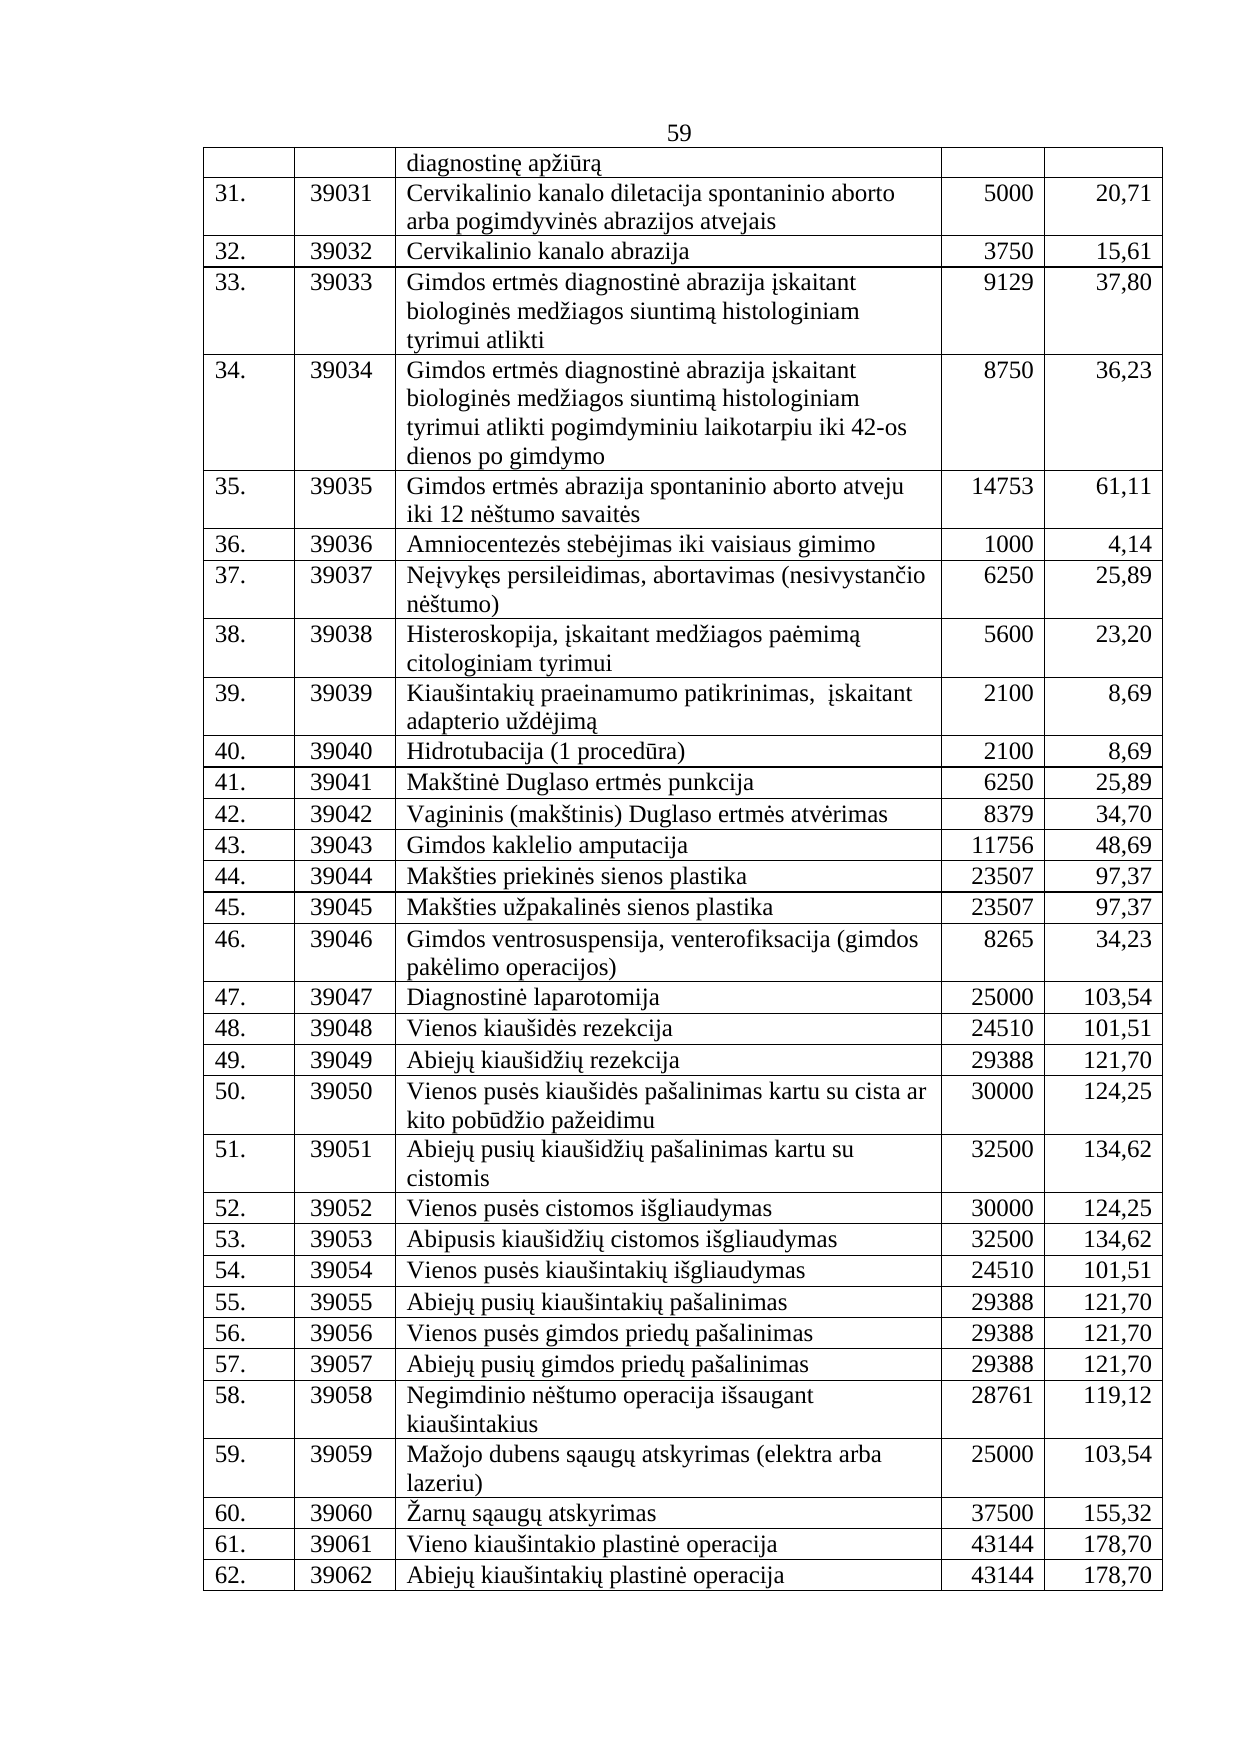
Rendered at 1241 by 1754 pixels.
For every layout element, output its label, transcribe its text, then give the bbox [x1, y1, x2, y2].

table_cell 31. [204, 178, 294, 235]
table_cell 103,54 [1045, 982, 1162, 1012]
table_cell 47. [204, 982, 294, 1012]
table_cell 15,61 [1045, 236, 1162, 266]
table_cell Vienos pusės kiaušintakių išgliaudymas [396, 1256, 941, 1286]
table_cell 36. [204, 529, 294, 559]
table_cell [1163, 1255, 1240, 1286]
table_cell 39049 [295, 1045, 395, 1075]
table_cell 97,37 [1045, 893, 1162, 923]
table_cell [1045, 148, 1162, 177]
table_cell 24510 [942, 1256, 1044, 1286]
table_cell [1163, 766, 1240, 798]
table_cell 3750 [942, 236, 1044, 266]
table_cell 39040 [295, 736, 395, 766]
table_cell 178,70 [1045, 1560, 1162, 1590]
table_cell 39053 [295, 1224, 395, 1254]
table_cell [1163, 147, 1240, 177]
table_cell 39036 [295, 529, 395, 559]
table_cell [1163, 891, 1240, 923]
table_cell [1163, 1192, 1240, 1223]
table_cell 39047 [295, 982, 395, 1012]
table_cell [295, 148, 395, 177]
table_cell 11756 [942, 830, 1044, 860]
table_cell Vienos pusės kiaušidės pašalinimas kartu su cista ar kito pobūdžio pažeidimu [396, 1076, 941, 1133]
table_cell Diagnostinė laparotomija [396, 982, 941, 1012]
table_cell Gimdos ventrosuspensija, venterofiksacija (gimdos pakėlimo operacijos) [396, 924, 941, 981]
table_cell 43144 [942, 1560, 1044, 1590]
table_cell 8,69 [1045, 678, 1162, 735]
table_cell 124,25 [1045, 1193, 1162, 1223]
table_cell 43. [204, 830, 294, 860]
table_cell 39032 [295, 236, 395, 266]
table_cell Abipusis kiaušidžių cistomos išgliaudymas [396, 1224, 941, 1254]
table_cell 37. [204, 561, 294, 618]
table_cell 49. [204, 1045, 294, 1075]
table_cell 39038 [295, 619, 395, 677]
table_cell 58. [204, 1381, 294, 1438]
table_cell 41. [204, 768, 294, 798]
table_cell 39033 [295, 268, 395, 354]
table_cell 8265 [942, 924, 1044, 981]
table_cell 39052 [295, 1193, 395, 1223]
table_cell 9129 [942, 268, 1044, 354]
table_cell Neįvykęs persileidimas, abortavimas (nesivystančio nėštumo) [396, 561, 941, 618]
table_cell 25,89 [1045, 768, 1162, 798]
table_cell 61. [204, 1529, 294, 1559]
table_cell 134,62 [1045, 1224, 1162, 1254]
table_cell 39060 [295, 1498, 395, 1528]
table_cell 56. [204, 1318, 294, 1348]
table_cell [1163, 1013, 1240, 1044]
table_cell [1163, 1134, 1240, 1192]
table_cell Abiejų pusių gimdos priedų pašalinimas [396, 1349, 941, 1379]
table_cell 30000 [942, 1076, 1044, 1133]
table_cell [1163, 1438, 1240, 1497]
table_cell [1163, 1559, 1240, 1590]
table_cell 33. [204, 268, 294, 354]
table_cell 8,69 [1045, 736, 1162, 766]
table_cell [1163, 860, 1240, 891]
table_cell 39046 [295, 924, 395, 981]
table_cell [1163, 266, 1240, 354]
table_cell 42. [204, 799, 294, 829]
table_cell 39035 [295, 471, 395, 528]
table_cell Vienos kiaušidės rezekcija [396, 1014, 941, 1044]
table_cell 59. [204, 1439, 294, 1497]
table_cell 39039 [295, 678, 395, 735]
table_cell 44. [204, 861, 294, 891]
table_cell Cervikalinio kanalo diletacija spontaninio aborto arba pogimdyvinės abrazijos atvejais [396, 178, 941, 235]
table_cell [942, 148, 1044, 177]
table_cell 29388 [942, 1349, 1044, 1379]
table_cell 39058 [295, 1381, 395, 1438]
table_cell 8750 [942, 355, 1044, 470]
table_cell [1163, 798, 1240, 829]
table_cell 25000 [942, 1439, 1044, 1497]
table_cell Gimdos ertmės diagnostinė abrazija įskaitant biologinės medžiagos siuntimą histologiniam tyrimui atlikti [396, 268, 941, 354]
table_cell 29388 [942, 1045, 1044, 1075]
table_cell 5600 [942, 619, 1044, 677]
table_cell 39043 [295, 830, 395, 860]
table_cell Histeroskopija, įskaitant medžiagos paėmimą citologiniam tyrimui [396, 619, 941, 677]
table_cell 1000 [942, 529, 1044, 559]
table_cell [1163, 1528, 1240, 1559]
table_cell Žarnų sąaugų atskyrimas [396, 1498, 941, 1528]
table_cell 61,11 [1045, 471, 1162, 528]
table_cell 124,25 [1045, 1076, 1162, 1133]
table_cell 39051 [295, 1135, 395, 1192]
table_cell 39055 [295, 1287, 395, 1317]
table_cell 39031 [295, 178, 395, 235]
table_cell 39044 [295, 861, 395, 891]
table_cell 46. [204, 924, 294, 981]
table_cell 60. [204, 1498, 294, 1528]
table_cell 57. [204, 1349, 294, 1379]
table_cell 119,12 [1045, 1381, 1162, 1438]
table_cell 39034 [295, 355, 395, 470]
table_cell Abiejų kiaušintakių plastinė operacija [396, 1560, 941, 1590]
table_cell [1163, 1348, 1240, 1379]
table_cell 34. [204, 355, 294, 470]
table_cell [1163, 1223, 1240, 1254]
table_cell 39050 [295, 1076, 395, 1133]
table_cell Abiejų pusių kiaušintakių pašalinimas [396, 1287, 941, 1317]
table_cell diagnostinę apžiūrą [396, 148, 941, 177]
table_cell Abiejų kiaušidžių rezekcija [396, 1045, 941, 1075]
table_cell Vienos pusės gimdos priedų pašalinimas [396, 1318, 941, 1348]
table_cell 101,51 [1045, 1256, 1162, 1286]
table_cell 35. [204, 471, 294, 528]
table_cell 51. [204, 1135, 294, 1192]
table_cell 4,14 [1045, 529, 1162, 559]
table_cell 97,37 [1045, 861, 1162, 891]
table_cell Amniocentezės stebėjimas iki vaisiaus gimimo [396, 529, 941, 559]
table_cell 62. [204, 1560, 294, 1590]
table_cell Negimdinio nėštumo operacija išsaugant kiaušintakius [396, 1381, 941, 1438]
table_cell 39062 [295, 1560, 395, 1590]
table_cell 53. [204, 1224, 294, 1254]
table_cell 39041 [295, 768, 395, 798]
table_cell [1163, 177, 1240, 235]
table_cell 134,62 [1045, 1135, 1162, 1192]
table_cell 38. [204, 619, 294, 677]
table_cell Hidrotubacija (1 procedūra) [396, 736, 941, 766]
table_cell 2100 [942, 678, 1044, 735]
table_cell 39037 [295, 561, 395, 618]
table_cell Vieno kiaušintakio plastinė operacija [396, 1529, 941, 1559]
table_cell 48,69 [1045, 830, 1162, 860]
table_cell 50. [204, 1076, 294, 1133]
table_cell [204, 148, 294, 177]
table_cell 39054 [295, 1256, 395, 1286]
table_cell 39057 [295, 1349, 395, 1379]
table_cell 39. [204, 678, 294, 735]
table_cell 32500 [942, 1135, 1044, 1192]
table_cell Makšties užpakalinės sienos plastika [396, 893, 941, 923]
table_cell 37,80 [1045, 268, 1162, 354]
table_cell [1163, 560, 1240, 618]
table_cell 34,23 [1045, 924, 1162, 981]
table_cell 40. [204, 736, 294, 766]
table_cell 121,70 [1045, 1287, 1162, 1317]
table_cell 101,51 [1045, 1014, 1162, 1044]
table_cell 29388 [942, 1287, 1044, 1317]
table_cell [1163, 1497, 1240, 1528]
table_cell 32. [204, 236, 294, 266]
table_cell 52. [204, 1193, 294, 1223]
table_cell 121,70 [1045, 1318, 1162, 1348]
table_cell 39059 [295, 1439, 395, 1497]
table_cell 2100 [942, 736, 1044, 766]
table_cell 43144 [942, 1529, 1044, 1559]
table_cell 23507 [942, 861, 1044, 891]
table_cell 28761 [942, 1381, 1044, 1438]
table_cell [1163, 735, 1240, 766]
table_cell Cervikalinio kanalo abrazija [396, 236, 941, 266]
table_cell 29388 [942, 1318, 1044, 1348]
table_cell [1163, 1380, 1240, 1438]
table_cell 48. [204, 1014, 294, 1044]
table_cell [1163, 235, 1240, 266]
table_cell [1163, 1317, 1240, 1348]
table_cell 23507 [942, 893, 1044, 923]
table_cell Mažojo dubens sąaugų atskyrimas (elektra arba lazeriu) [396, 1439, 941, 1497]
table_cell 178,70 [1045, 1529, 1162, 1559]
table_cell Gimdos ertmės diagnostinė abrazija įskaitant biologinės medžiagos siuntimą histologiniam tyrimui atlikti pogimdyminiu laikotarpiu iki 42-os dienos po gimdymo [396, 355, 941, 470]
table_cell 121,70 [1045, 1349, 1162, 1379]
table_cell 5000 [942, 178, 1044, 235]
table_cell 155,32 [1045, 1498, 1162, 1528]
table_cell [1163, 1075, 1240, 1133]
table_cell 39061 [295, 1529, 395, 1559]
table_cell 6250 [942, 768, 1044, 798]
table_cell [1163, 677, 1240, 735]
table_cell 39048 [295, 1014, 395, 1044]
table_cell [1163, 354, 1240, 470]
table_cell Vienos pusės cistomos išgliaudymas [396, 1193, 941, 1223]
table_cell 39042 [295, 799, 395, 829]
table_cell [1163, 470, 1240, 528]
table_cell 32500 [942, 1224, 1044, 1254]
table_cell [1163, 981, 1240, 1012]
table_cell Kiaušintakių praeinamumo patikrinimas, įskaitant adapterio uždėjimą [396, 678, 941, 735]
table_cell Vagininis (makštinis) Duglaso ertmės atvėrimas [396, 799, 941, 829]
table_cell [1163, 618, 1240, 677]
table_cell Abiejų pusių kiaušidžių pašalinimas kartu su cistomis [396, 1135, 941, 1192]
table_cell [1163, 1286, 1240, 1317]
table_cell 6250 [942, 561, 1044, 618]
table_cell 23,20 [1045, 619, 1162, 677]
table_cell 34,70 [1045, 799, 1162, 829]
table_cell 14753 [942, 471, 1044, 528]
table_cell 45. [204, 893, 294, 923]
table_cell Gimdos ertmės abrazija spontaninio aborto atveju iki 12 nėštumo savaitės [396, 471, 941, 528]
table_cell [1163, 923, 1240, 981]
table_cell [1163, 829, 1240, 860]
table_cell [1163, 1044, 1240, 1075]
table_cell [1163, 528, 1240, 559]
table_cell Makštinė Duglaso ertmės punkcija [396, 768, 941, 798]
table_cell 39045 [295, 893, 395, 923]
table_cell Makšties priekinės sienos plastika [396, 861, 941, 891]
table_cell Gimdos kaklelio amputacija [396, 830, 941, 860]
table_cell 30000 [942, 1193, 1044, 1223]
table_cell 55. [204, 1287, 294, 1317]
table_cell 25000 [942, 982, 1044, 1012]
table_cell 36,23 [1045, 355, 1162, 470]
table_cell 121,70 [1045, 1045, 1162, 1075]
table_cell 24510 [942, 1014, 1044, 1044]
table_cell 25,89 [1045, 561, 1162, 618]
table_cell 37500 [942, 1498, 1044, 1528]
table_cell 103,54 [1045, 1439, 1162, 1497]
table_cell 39056 [295, 1318, 395, 1348]
table_cell 8379 [942, 799, 1044, 829]
table_cell 54. [204, 1256, 294, 1286]
table_cell 20,71 [1045, 178, 1162, 235]
